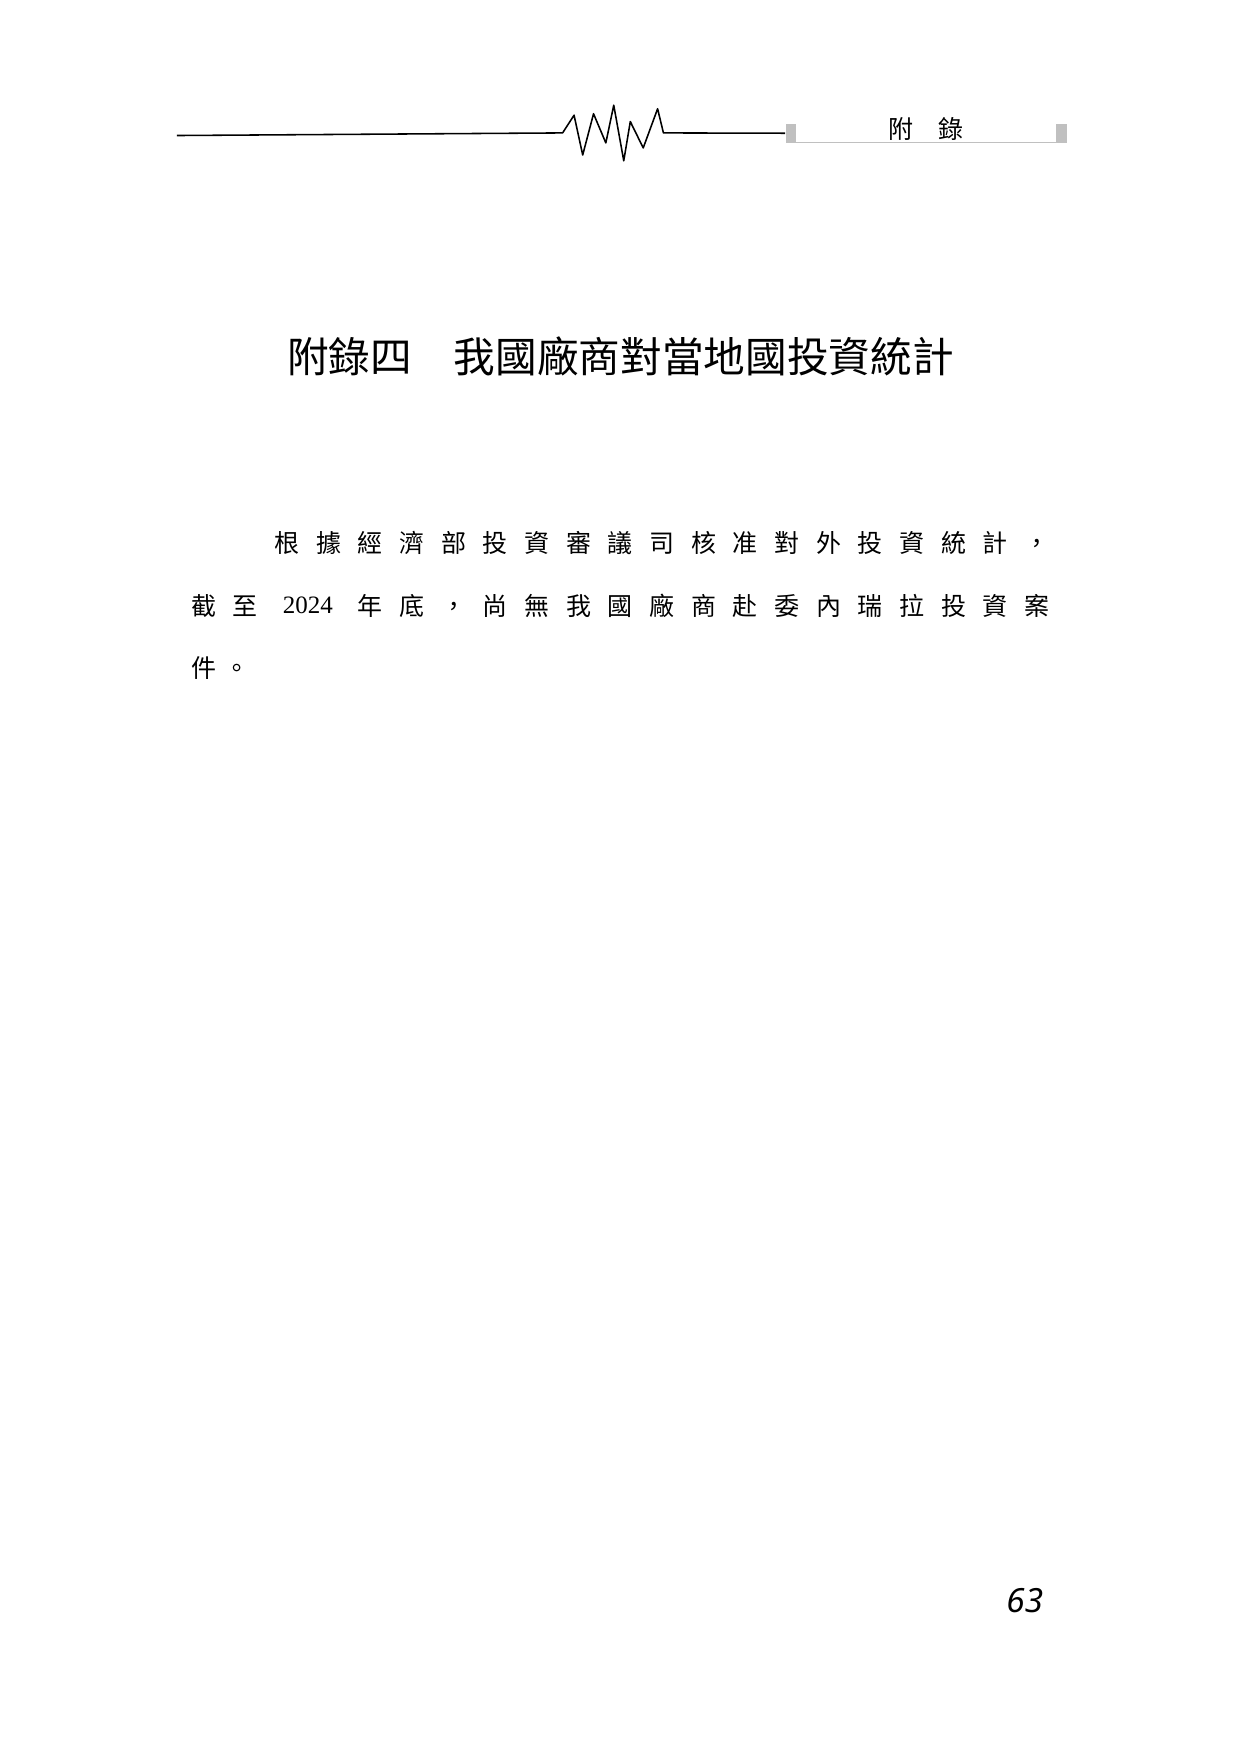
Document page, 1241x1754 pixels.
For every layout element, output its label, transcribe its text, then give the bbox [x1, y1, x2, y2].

text 根據經濟部投資審議司核准對外投資統計，截至2024年底，尚無我國廠商赴委內瑞拉投資案件。 [183, 500, 1058, 688]
text 附錄四 我國廠商對當地國投資統計 [183, 313, 1058, 375]
